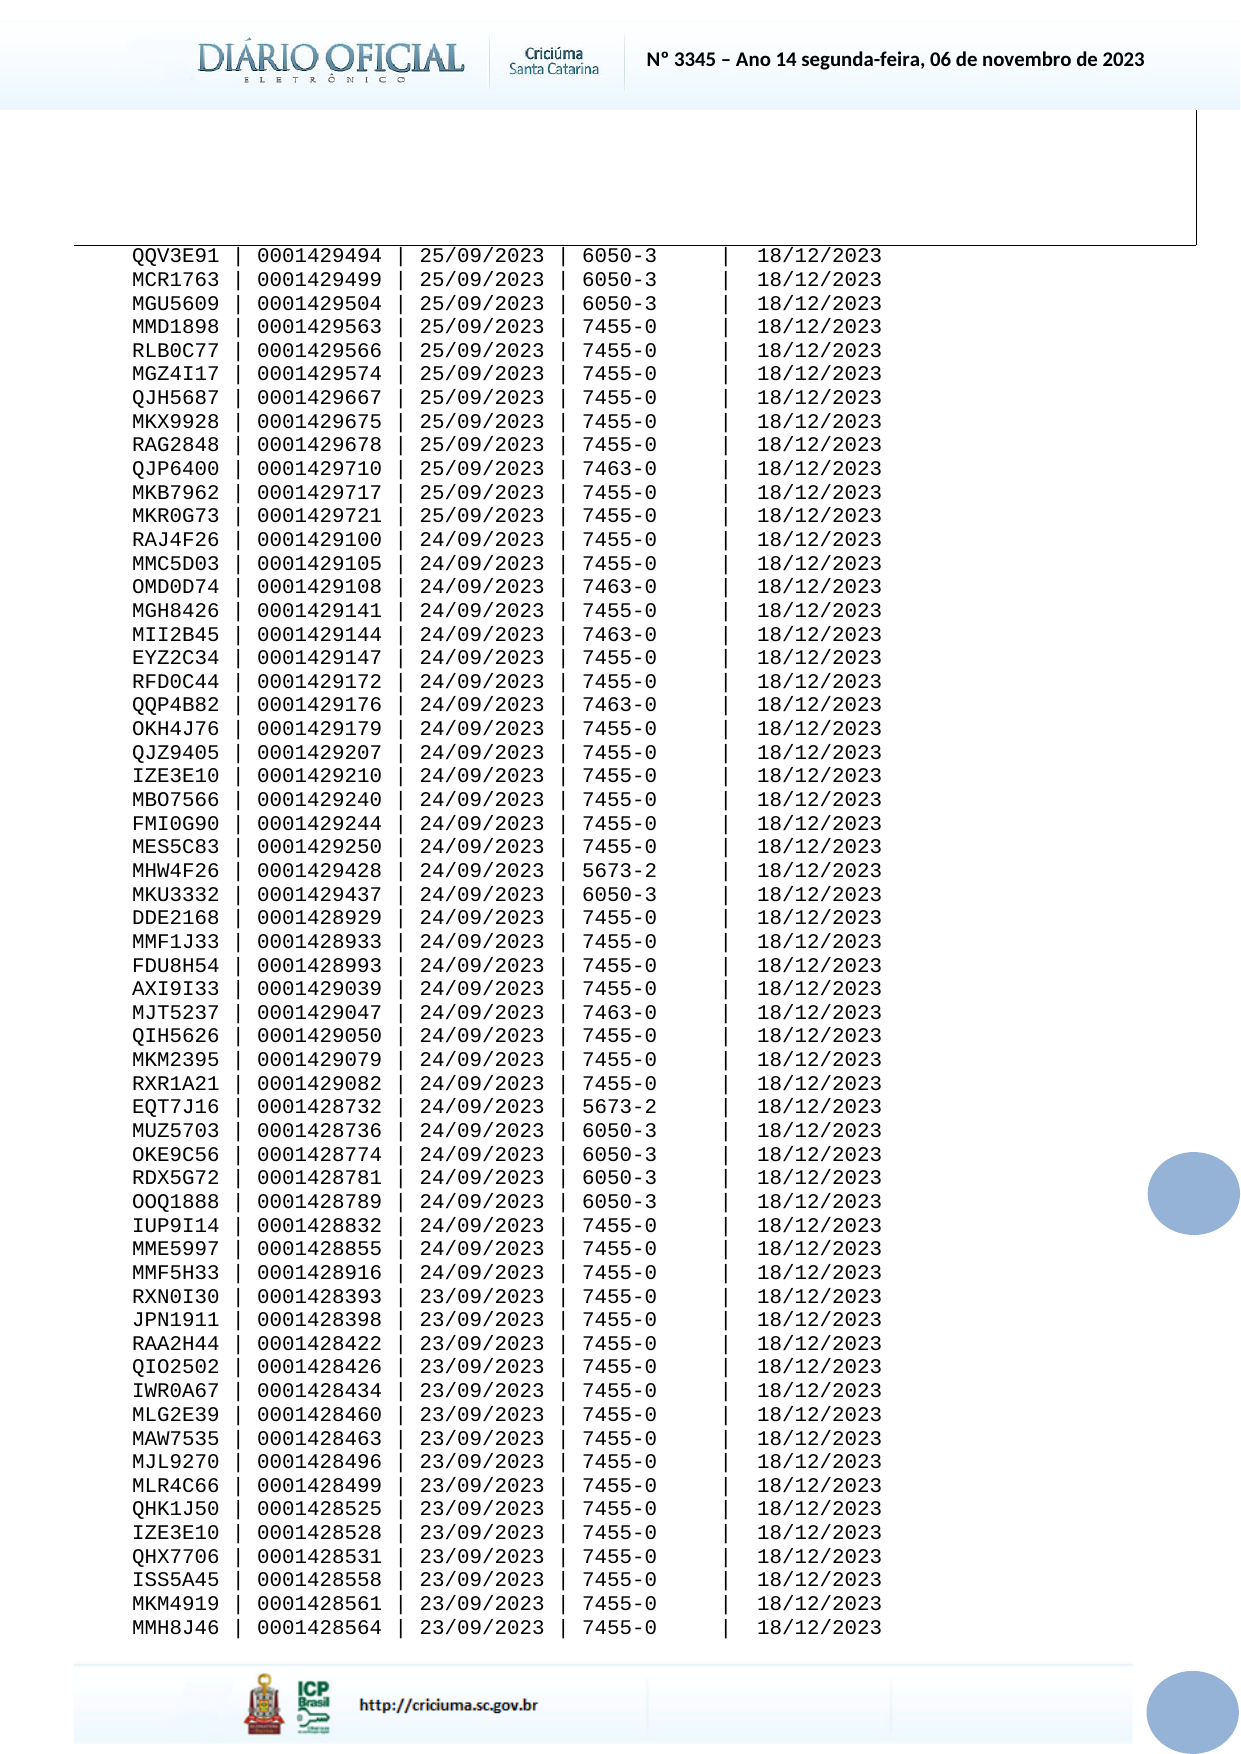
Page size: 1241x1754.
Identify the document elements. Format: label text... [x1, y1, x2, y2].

text MLR4C66 | 0001428499 | 23/09/2023 | 7455-0 | 18/12/2023 [44, 1475, 1196, 1498]
text MKX9928 | 0001429675 | 25/09/2023 | 7455-0 | 18/12/2023 [44, 411, 1196, 434]
text MMF1J33 | 0001428933 | 24/09/2023 | 7455-0 | 18/12/2023 [44, 931, 1196, 954]
text QIH5626 | 0001429050 | 24/09/2023 | 7455-0 | 18/12/2023 [44, 1026, 1196, 1049]
text MMF5H33 | 0001428916 | 24/09/2023 | 7455-0 | 18/12/2023 [44, 1262, 1196, 1286]
text RLB0C77 | 0001429566 | 25/09/2023 | 7455-0 | 18/12/2023 [44, 340, 1196, 363]
text MII2B45 | 0001429144 | 24/09/2023 | 7463-0 | 18/12/2023 [44, 623, 1196, 647]
text MCR1763 | 0001429499 | 25/09/2023 | 6050-3 | 18/12/2023 [44, 269, 1196, 292]
text QQP4B82 | 0001429176 | 24/09/2023 | 7463-0 | 18/12/2023 [44, 694, 1196, 718]
text MME5997 | 0001428855 | 24/09/2023 | 7455-0 | 18/12/2023 [44, 1238, 1196, 1262]
text RFD0C44 | 0001429172 | 24/09/2023 | 7455-0 | 18/12/2023 [44, 671, 1196, 694]
text MKU3332 | 0001429437 | 24/09/2023 | 6050-3 | 18/12/2023 [44, 884, 1196, 907]
text FMI0G90 | 0001429244 | 24/09/2023 | 7455-0 | 18/12/2023 [44, 813, 1196, 836]
text RXN0I30 | 0001428393 | 23/09/2023 | 7455-0 | 18/12/2023 [44, 1286, 1196, 1309]
text QQV3E91 | 0001429494 | 25/09/2023 | 6050-3 | 18/12/2023 [44, 245, 1196, 269]
text IZE3E10 | 0001428528 | 23/09/2023 | 7455-0 | 18/12/2023 [44, 1522, 1196, 1546]
text QHX7706 | 0001428531 | 23/09/2023 | 7455-0 | 18/12/2023 [44, 1546, 1196, 1569]
text OMD0D74 | 0001429108 | 24/09/2023 | 7463-0 | 18/12/2023 [44, 576, 1196, 600]
text RDX5G72 | 0001428781 | 24/09/2023 | 6050-3 | 18/12/2023 [44, 1167, 1157, 1191]
text MLG2E39 | 0001428460 | 23/09/2023 | 7455-0 | 18/12/2023 [44, 1404, 1196, 1427]
text MHW4F26 | 0001429428 | 24/09/2023 | 5673-2 | 18/12/2023 [44, 860, 1196, 884]
text QHK1J50 | 0001428525 | 23/09/2023 | 7455-0 | 18/12/2023 [44, 1498, 1196, 1522]
text RAA2H44 | 0001428422 | 23/09/2023 | 7455-0 | 18/12/2023 [44, 1333, 1196, 1357]
text MES5C83 | 0001429250 | 24/09/2023 | 7455-0 | 18/12/2023 [44, 836, 1196, 860]
text RAG2848 | 0001429678 | 25/09/2023 | 7455-0 | 18/12/2023 [44, 434, 1196, 458]
text IZE3E10 | 0001429210 | 24/09/2023 | 7455-0 | 18/12/2023 [44, 765, 1196, 789]
text IUP9I14 | 0001428832 | 24/09/2023 | 7455-0 | 18/12/2023 [44, 1215, 1196, 1238]
text RXR1A21 | 0001429082 | 24/09/2023 | 7455-0 | 18/12/2023 [44, 1073, 1196, 1096]
text OKH4J76 | 0001429179 | 24/09/2023 | 7455-0 | 18/12/2023 [44, 718, 1196, 742]
text OOQ1888 | 0001428789 | 24/09/2023 | 6050-3 | 18/12/2023 [44, 1191, 1153, 1215]
text MBO7566 | 0001429240 | 24/09/2023 | 7455-0 | 18/12/2023 [44, 789, 1196, 813]
text MJL9270 | 0001428496 | 23/09/2023 | 7455-0 | 18/12/2023 [44, 1451, 1196, 1475]
text EYZ2C34 | 0001429147 | 24/09/2023 | 7455-0 | 18/12/2023 [44, 647, 1196, 671]
text MUZ5703 | 0001428736 | 24/09/2023 | 6050-3 | 18/12/2023 [44, 1120, 1196, 1144]
text MJT5237 | 0001429047 | 24/09/2023 | 7463-0 | 18/12/2023 [44, 1002, 1196, 1026]
text QJH5687 | 0001429667 | 25/09/2023 | 7455-0 | 18/12/2023 [44, 387, 1196, 411]
text MKM2395 | 0001429079 | 24/09/2023 | 7455-0 | 18/12/2023 [44, 1049, 1196, 1073]
text DDE2168 | 0001428929 | 24/09/2023 | 7455-0 | 18/12/2023 [44, 907, 1196, 931]
text QIO2502 | 0001428426 | 23/09/2023 | 7455-0 | 18/12/2023 [44, 1357, 1196, 1380]
text MMH8J46 | 0001428564 | 23/09/2023 | 7455-0 | 18/12/2023 [44, 1617, 1196, 1640]
text ISS5A45 | 0001428558 | 23/09/2023 | 7455-0 | 18/12/2023 [44, 1569, 1196, 1593]
text AXI9I33 | 0001429039 | 24/09/2023 | 7455-0 | 18/12/2023 [44, 978, 1196, 1002]
text QJP6400 | 0001429710 | 25/09/2023 | 7463-0 | 18/12/2023 [44, 458, 1196, 482]
text QJZ9405 | 0001429207 | 24/09/2023 | 7455-0 | 18/12/2023 [44, 742, 1196, 765]
text MKM4919 | 0001428561 | 23/09/2023 | 7455-0 | 18/12/2023 [44, 1593, 1196, 1617]
text JPN1911 | 0001428398 | 23/09/2023 | 7455-0 | 18/12/2023 [44, 1309, 1196, 1333]
text OKE9C56 | 0001428774 | 24/09/2023 | 6050-3 | 18/12/2023 [44, 1144, 1196, 1167]
text MMC5D03 | 0001429105 | 24/09/2023 | 7455-0 | 18/12/2023 [44, 553, 1196, 576]
text IWR0A67 | 0001428434 | 23/09/2023 | 7455-0 | 18/12/2023 [44, 1380, 1196, 1404]
text FDU8H54 | 0001428993 | 24/09/2023 | 7455-0 | 18/12/2023 [44, 954, 1196, 978]
text MKR0G73 | 0001429721 | 25/09/2023 | 7455-0 | 18/12/2023 [44, 505, 1196, 529]
text MGZ4I17 | 0001429574 | 25/09/2023 | 7455-0 | 18/12/2023 [44, 363, 1196, 387]
text MGH8426 | 0001429141 | 24/09/2023 | 7455-0 | 18/12/2023 [44, 600, 1196, 623]
text EQT7J16 | 0001428732 | 24/09/2023 | 5673-2 | 18/12/2023 [44, 1096, 1196, 1120]
text MKB7962 | 0001429717 | 25/09/2023 | 7455-0 | 18/12/2023 [44, 482, 1196, 505]
text MAW7535 | 0001428463 | 23/09/2023 | 7455-0 | 18/12/2023 [44, 1427, 1196, 1451]
text MMD1898 | 0001429563 | 25/09/2023 | 7455-0 | 18/12/2023 [44, 316, 1196, 340]
text MGU5609 | 0001429504 | 25/09/2023 | 6050-3 | 18/12/2023 [44, 292, 1196, 316]
text RAJ4F26 | 0001429100 | 24/09/2023 | 7455-0 | 18/12/2023 [44, 529, 1196, 553]
